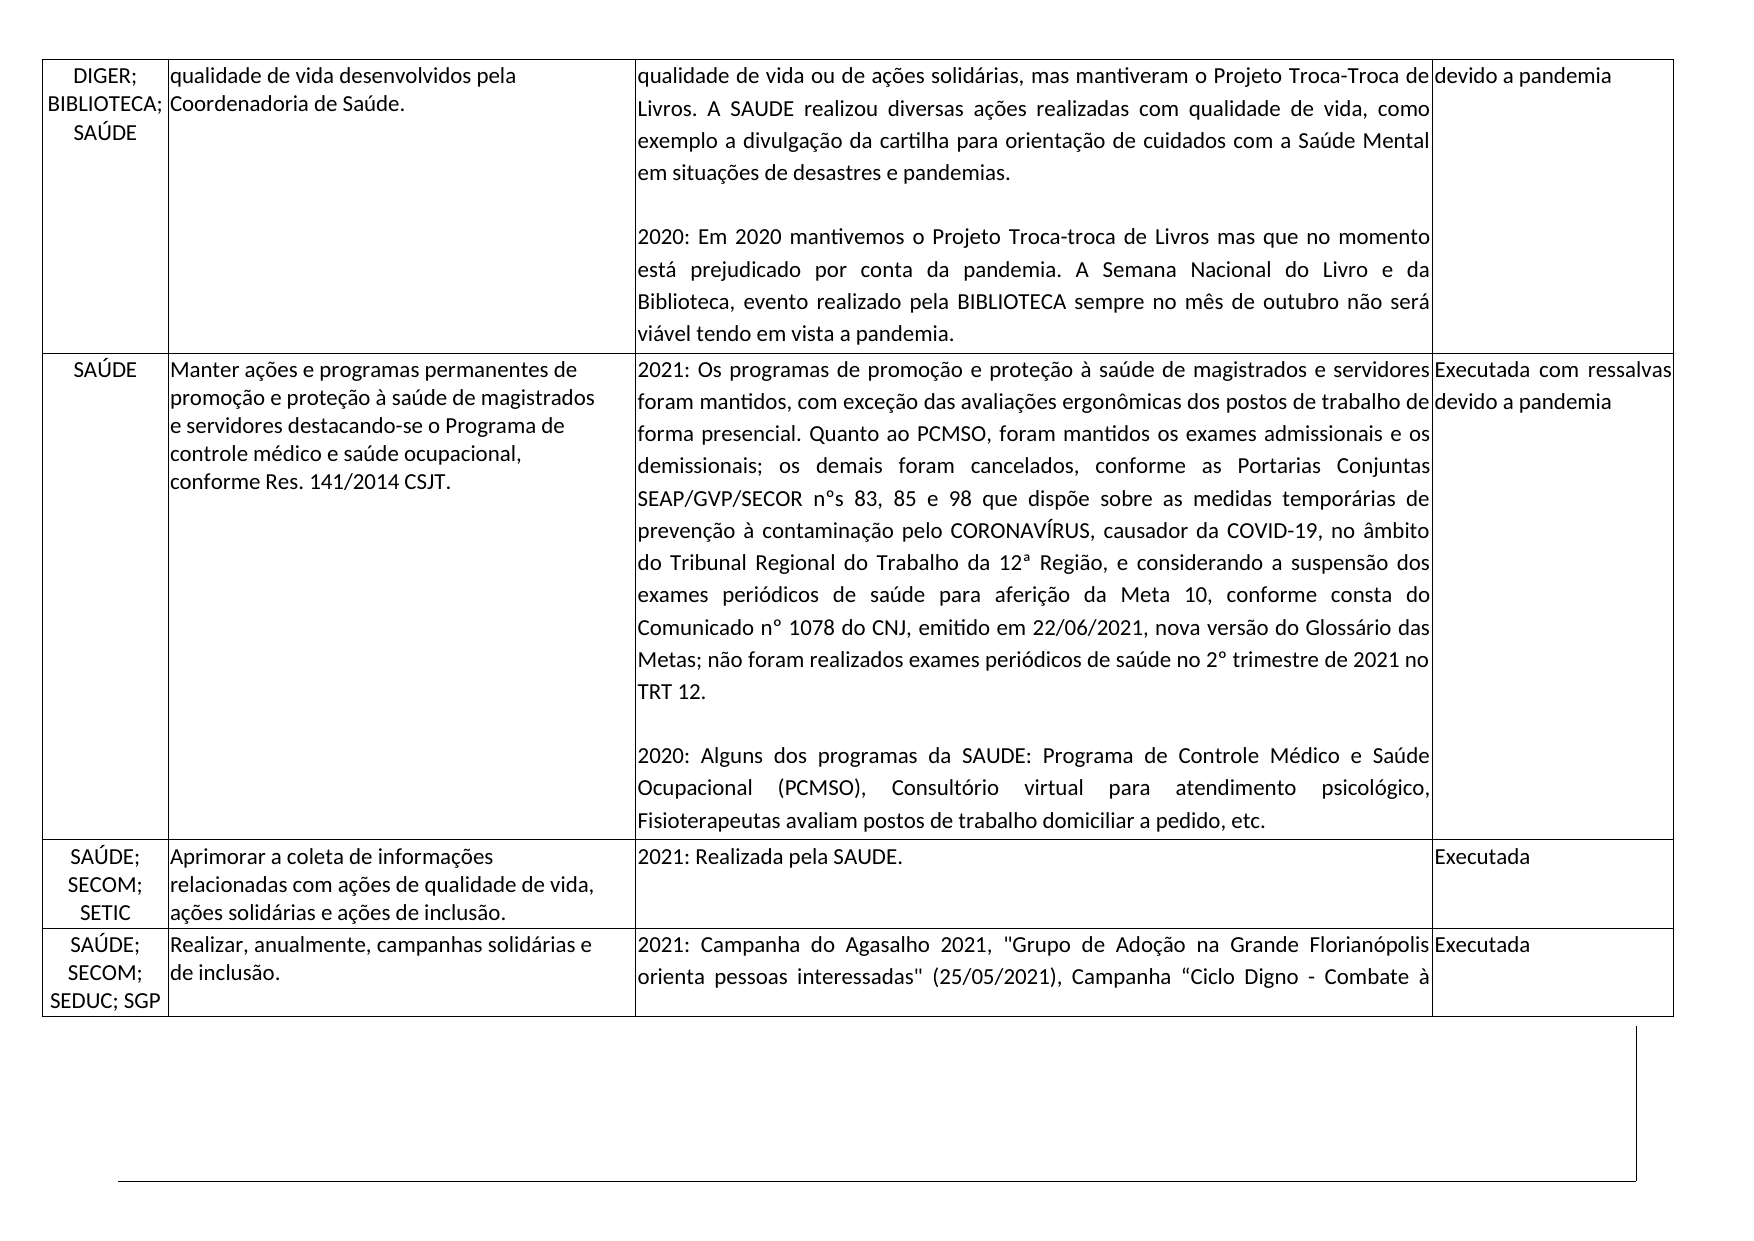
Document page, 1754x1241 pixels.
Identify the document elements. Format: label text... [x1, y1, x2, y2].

table_cell SAÚDE [43, 354, 168, 839]
table_cell Executada [1433, 929, 1673, 1016]
table_cell Realizar, anualmente, campanhas solidárias e de inclusão. [169, 929, 635, 1016]
table_cell qualidade de vida desenvolvidos pela Coordenadoria de Saúde. [169, 60, 635, 352]
table_cell qualidade de vida ou de ações solidárias, mas mantiveram o Projeto Troca-Troca de Livros. A SAUDE realizou diversas ações realizadas com qualidade de vida, como exemplo a divulgação da cartilha para orientação de cuidados com a Saúde Mental em situações de desastres e pandemias. 2020: Em 2020 mantivemos o Projeto Troca-troca de Livros mas que no momento está prejudicado por conta da pandemia. A Semana Nacional do Livro e da Biblioteca, evento realizado pela BIBLIOTECA sempre no mês de outubro não será viável tendo em vista a pandemia. [636, 60, 1432, 352]
table_cell Manter ações e programas permanentes de promoção e proteção à saúde de magistrados e servidores destacando-se o Programa de controle médico e saúde ocupacional, conforme Res. 141/2014 CSJT. [169, 354, 635, 839]
table_cell SAÚDE; SECOM; SEDUC; SGP [43, 929, 168, 1016]
table_cell 2021: Os programas de promoção e proteção à saúde de magistrados e servidores foram mantidos, com exceção das avaliações ergonômicas dos postos de trabalho de forma presencial. Quanto ao PCMSO, foram mantidos os exames admissionais e os demissionais; os demais foram cancelados, conforme as Portarias Conjuntas SEAP/GVP/SECOR nºs 83, 85 e 98 que dispõe sobre as medidas temporárias de prevenção à contaminação pelo CORONAVÍRUS, causador da COVID-19, no âmbito do Tribunal Regional do Trabalho da 12ª Região, e considerando a suspensão dos exames periódicos de saúde para aferição da Meta 10, conforme consta do Comunicado nº 1078 do CNJ, emitido em 22/06/2021, nova versão do Glossário das Metas; não foram realizados exames periódicos de saúde no 2º trimestre de 2021 no TRT 12. 2020: Alguns dos programas da SAUDE: Programa de Controle Médico e Saúde Ocupacional (PCMSO), Consultório virtual para atendimento psicológico, Fisioterapeutas avaliam postos de trabalho domiciliar a pedido, etc. [636, 354, 1432, 839]
table_cell 2021: Realizada pela SAUDE. [636, 840, 1432, 927]
table_cell DIGER; BIBLIOTECA; SAÚDE [43, 60, 168, 352]
table_cell Executada com ressalvas devido a pandemia [1433, 354, 1673, 839]
table_cell SAÚDE; SECOM; SETIC [43, 840, 168, 927]
table_cell devido a pandemia [1433, 60, 1673, 352]
table_cell 2021: Campanha do Agasalho 2021, "Grupo de Adoção na Grande Florianópolis orienta pessoas interessadas" (25/05/2021), Campanha “Ciclo Digno - Combate à [636, 929, 1432, 1016]
table_cell Executada [1433, 840, 1673, 927]
table_cell Aprimorar a coleta de informações relacionadas com ações de qualidade de vida, ações solidárias e ações de inclusão. [169, 840, 635, 927]
